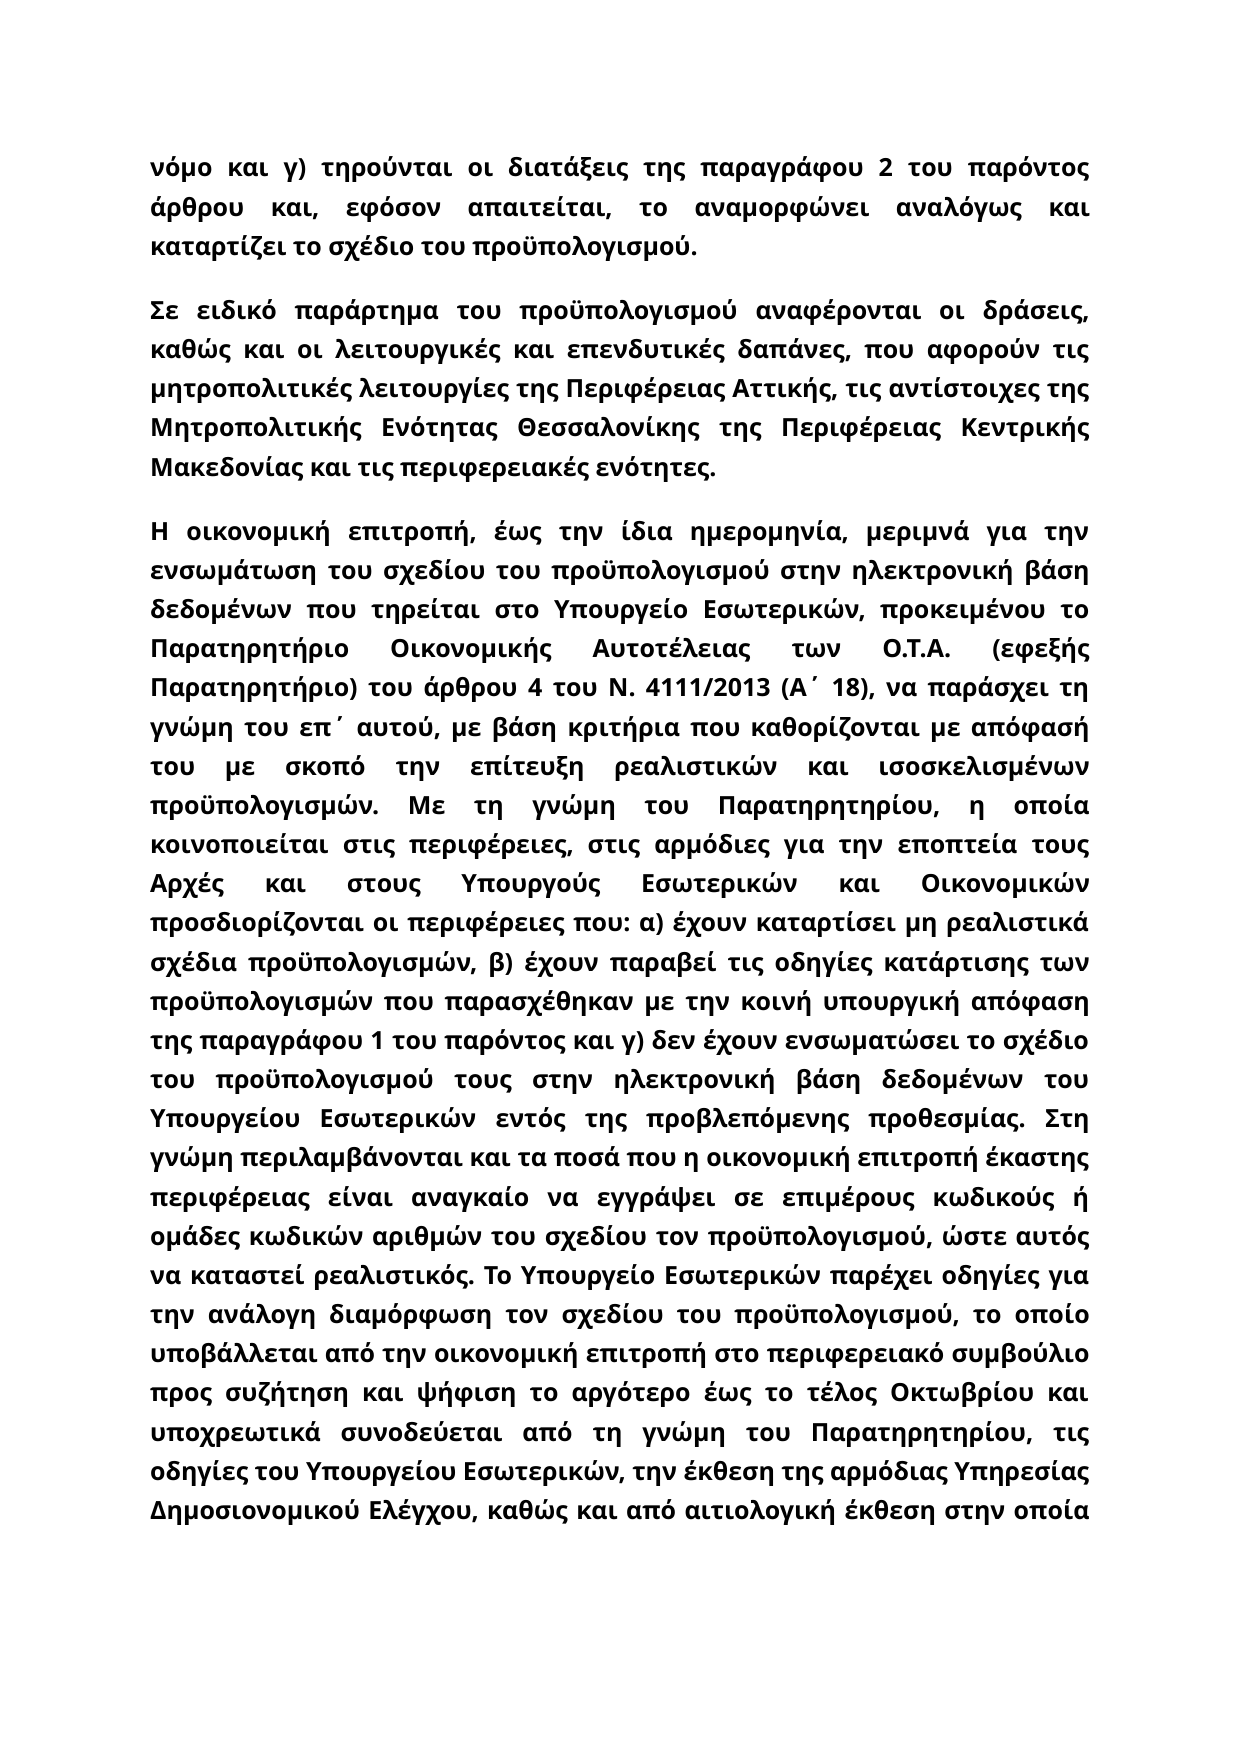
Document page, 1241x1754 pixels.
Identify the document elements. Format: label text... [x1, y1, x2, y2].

text Η οικονομική επιτροπή, έως την ίδια ημερομηνία, μεριμνά για την ενσωμάτωση του σχεδίου του προϋπολογισμού στην ηλεκτρονική βάση δεδομένων που τηρείται στο Υπουργείο Εσωτερικών, προκειμένου το Παρατηρητήριο Οικονομικής Αυτοτέλειας των Ο.Τ.Α. (εφεξής Παρατηρητήριο) του άρθρου 4 του Ν. 4111/2013 (Α΄ 18), να παράσχει τη γνώμη του επ΄ αυτού, με βάση κριτήρια που καθορίζονται με απόφασή του με σκοπό την επίτευξη ρεαλιστικών και ισοσκελισμένων προϋπολογισμών. Με τη γνώμη του Παρατηρητηρίου, η οποία κοινοποιείται στις περιφέρειες, στις αρμόδιες για την εποπτεία τους Αρχές και στους Υπουργούς Εσωτερικών και Οικονομικών προσδιορίζονται οι περιφέρειες που: α) έχουν καταρτίσει μη ρεαλιστικά σχέδια προϋπολογισμών, β) έχουν παραβεί τις οδηγίες κατάρτισης των προϋπολογισμών που παρασχέθηκαν με την κοινή υπουργική απόφαση της παραγράφου 1 του παρόντος και γ) δεν έχουν ενσωματώσει το σχέδιο του προϋπολογισμού τους στην ηλεκτρονική βάση δεδομένων του Υπουργείου Εσωτερικών εντός της προβλεπόμενης προθεσμίας. Στη γνώμη περιλαμβάνονται και τα ποσά που η οικονομική επιτροπή έκαστης περιφέρειας είναι αναγκαίο να εγγράψει σε επιμέρους κωδικούς ή ομάδες κωδικών αριθμών του σχεδίου τον προϋπολογισμού, ώστε αυτός να καταστεί ρεαλιστικός. Το Υπουργείο Εσωτερικών παρέχει οδηγίες για την ανάλογη διαμόρφωση τον σχεδίου του προϋπολογισμού, το οποίο υποβάλλεται από την οικονομική επιτροπή στο περιφερειακό συμβούλιο προς συζήτηση και ψήφιση το αργότερο έως το τέλος Οκτωβρίου και υποχρεωτικά συνοδεύεται από τη γνώμη του Παρατηρητηρίου, τις οδηγίες του Υπουργείου Εσωτερικών, την έκθεση της αρμόδιας Υπηρεσίας Δημοσιονομικού Ελέγχου, καθώς και από αιτιολογική έκθεση στην οποία [150, 513, 1090, 1527]
text νόμο και γ) τηρούνται οι διατάξεις της παραγράφου 2 του παρόντος άρθρου και, εφόσον απαιτείται, το αναμορφώνει αναλόγως και καταρτίζει το σχέδιο του προϋπολογισμού. [150, 150, 1090, 262]
text Σε ειδικό παράρτημα του προϋπολογισμού αναφέρονται οι δράσεις, καθώς και οι λειτουργικές και επενδυτικές δαπάνες, που αφορούν τις μητροπολιτικές λειτουργίες της Περιφέρειας Αττικής, τις αντίστοιχες της Μητροπολιτικής Ενότητας Θεσσαλονίκης της Περιφέρειας Κεντρικής Μακεδονίας και τις περιφερειακές ενότητες. [150, 292, 1090, 483]
